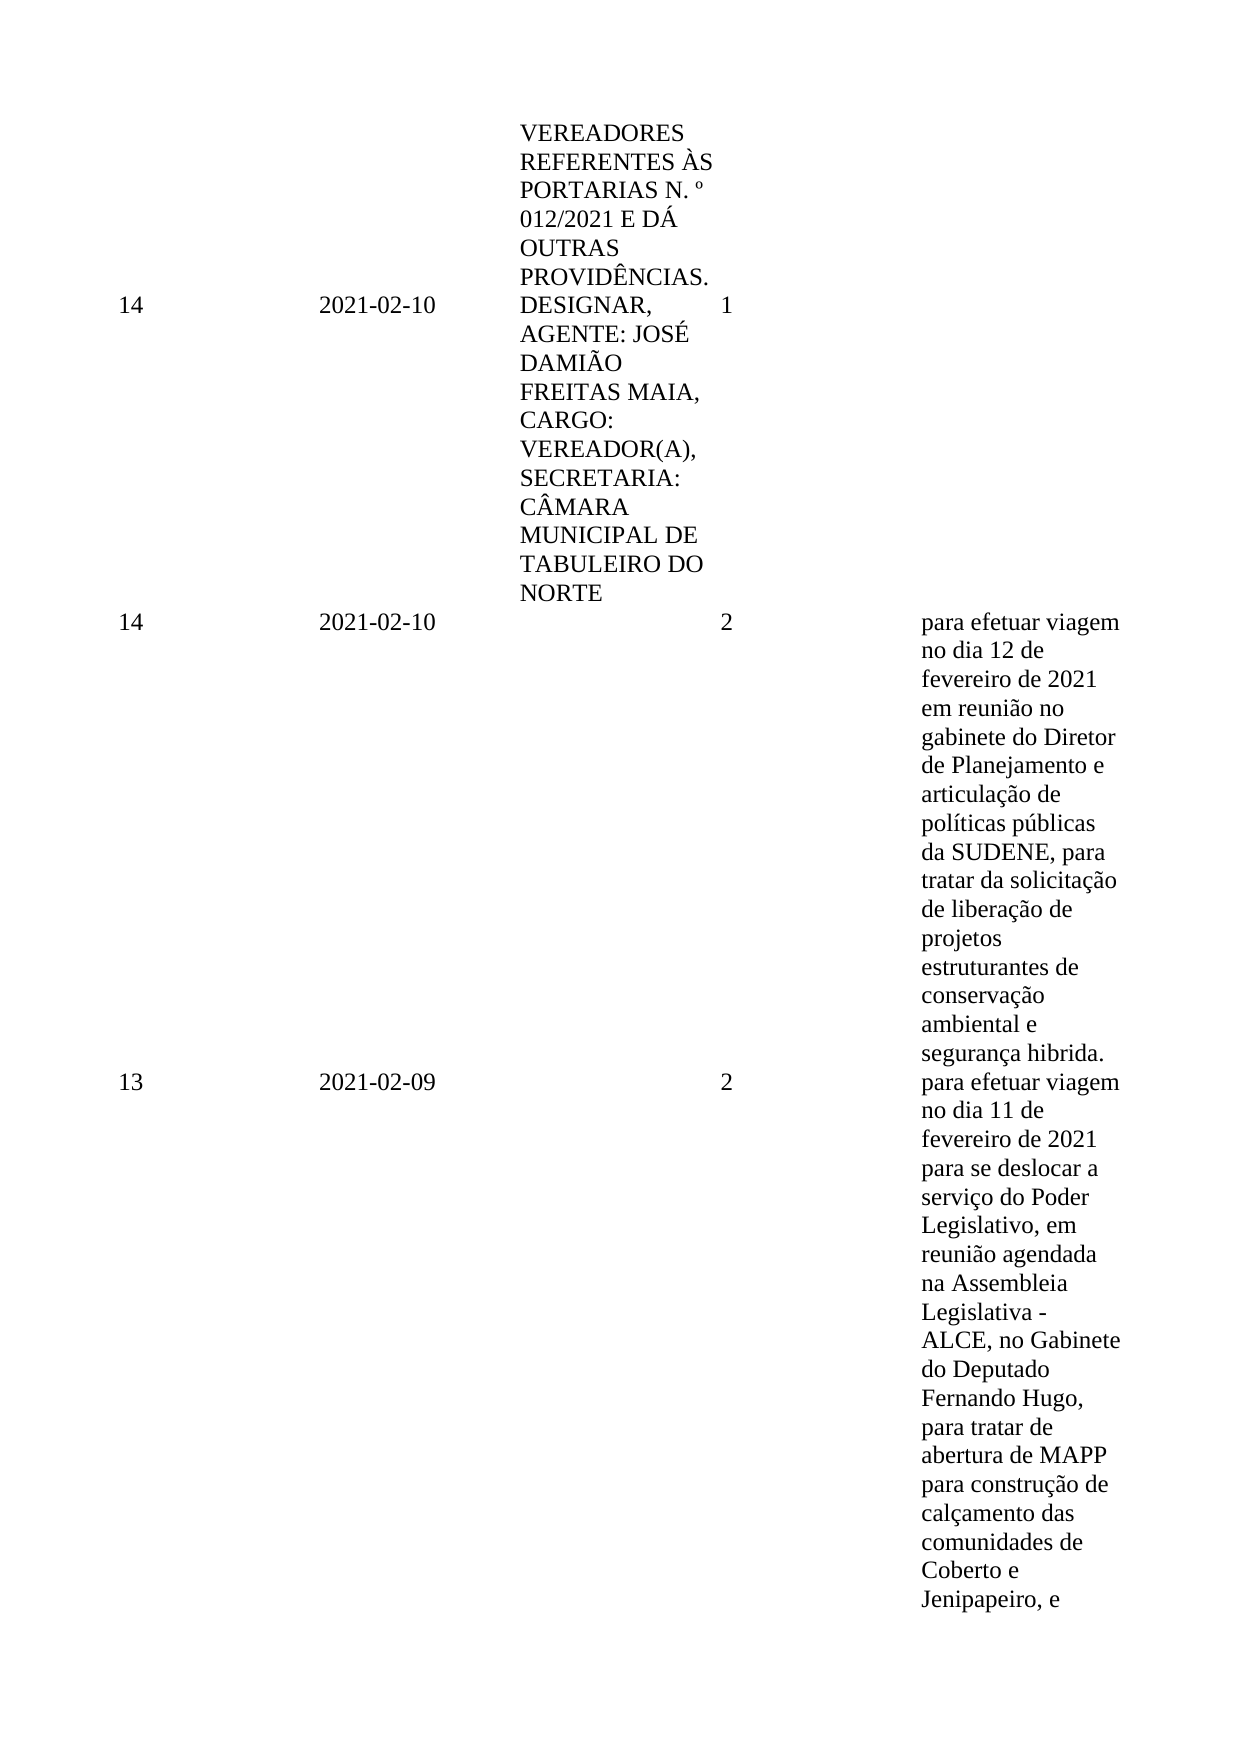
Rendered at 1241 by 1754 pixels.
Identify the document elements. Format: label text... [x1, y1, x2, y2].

table_cell [520, 607, 720, 1067]
table_cell [319, 118, 519, 291]
table_cell [921, 118, 1122, 291]
table_cell 2021-02-10 [319, 291, 519, 607]
table_cell VEREADORES REFERENTES ÀS PORTARIAS N. º 012/2021 E DÁ OUTRAS PROVIDÊNCIAS. [520, 118, 720, 291]
table_cell DESIGNAR, AGENTE: JOSÉ DAMIÃO FREITAS MAIA, CARGO: VEREADOR(A), SECRETARIA: CÂMARA MUNICIPAL DE TABULEIRO DO NORTE [520, 291, 720, 607]
table_cell 1 [720, 291, 921, 607]
table_cell 13 [118, 1067, 319, 1613]
table_cell 14 [118, 607, 319, 1067]
table_cell [921, 291, 1122, 607]
table_cell 2021-02-09 [319, 1067, 519, 1613]
table_cell 14 [118, 291, 319, 607]
table_cell para efetuar viagem no dia 12 de fevereiro de 2021 em reunião no gabinete do Diretor de Planejamento e articulação de políticas públicas da SUDENE, para tratar da solicitação de liberação de projetos estruturantes de conservação ambiental e segurança hibrida. [921, 607, 1122, 1067]
table_cell 2021-02-10 [319, 607, 519, 1067]
table_cell 2 [720, 1067, 921, 1613]
table_cell [520, 1067, 720, 1613]
table_cell 2 [720, 607, 921, 1067]
table_cell [118, 118, 319, 291]
table_cell para efetuar viagem no dia 11 de fevereiro de 2021 para se deslocar a serviço do Poder Legislativo, em reunião agendada na Assembleia Legislativa - ALCE, no Gabinete do Deputado Fernando Hugo, para tratar de abertura de MAPP para construção de calçamento das comunidades de Coberto e Jenipapeiro, e [921, 1067, 1122, 1613]
table_cell [720, 118, 921, 291]
